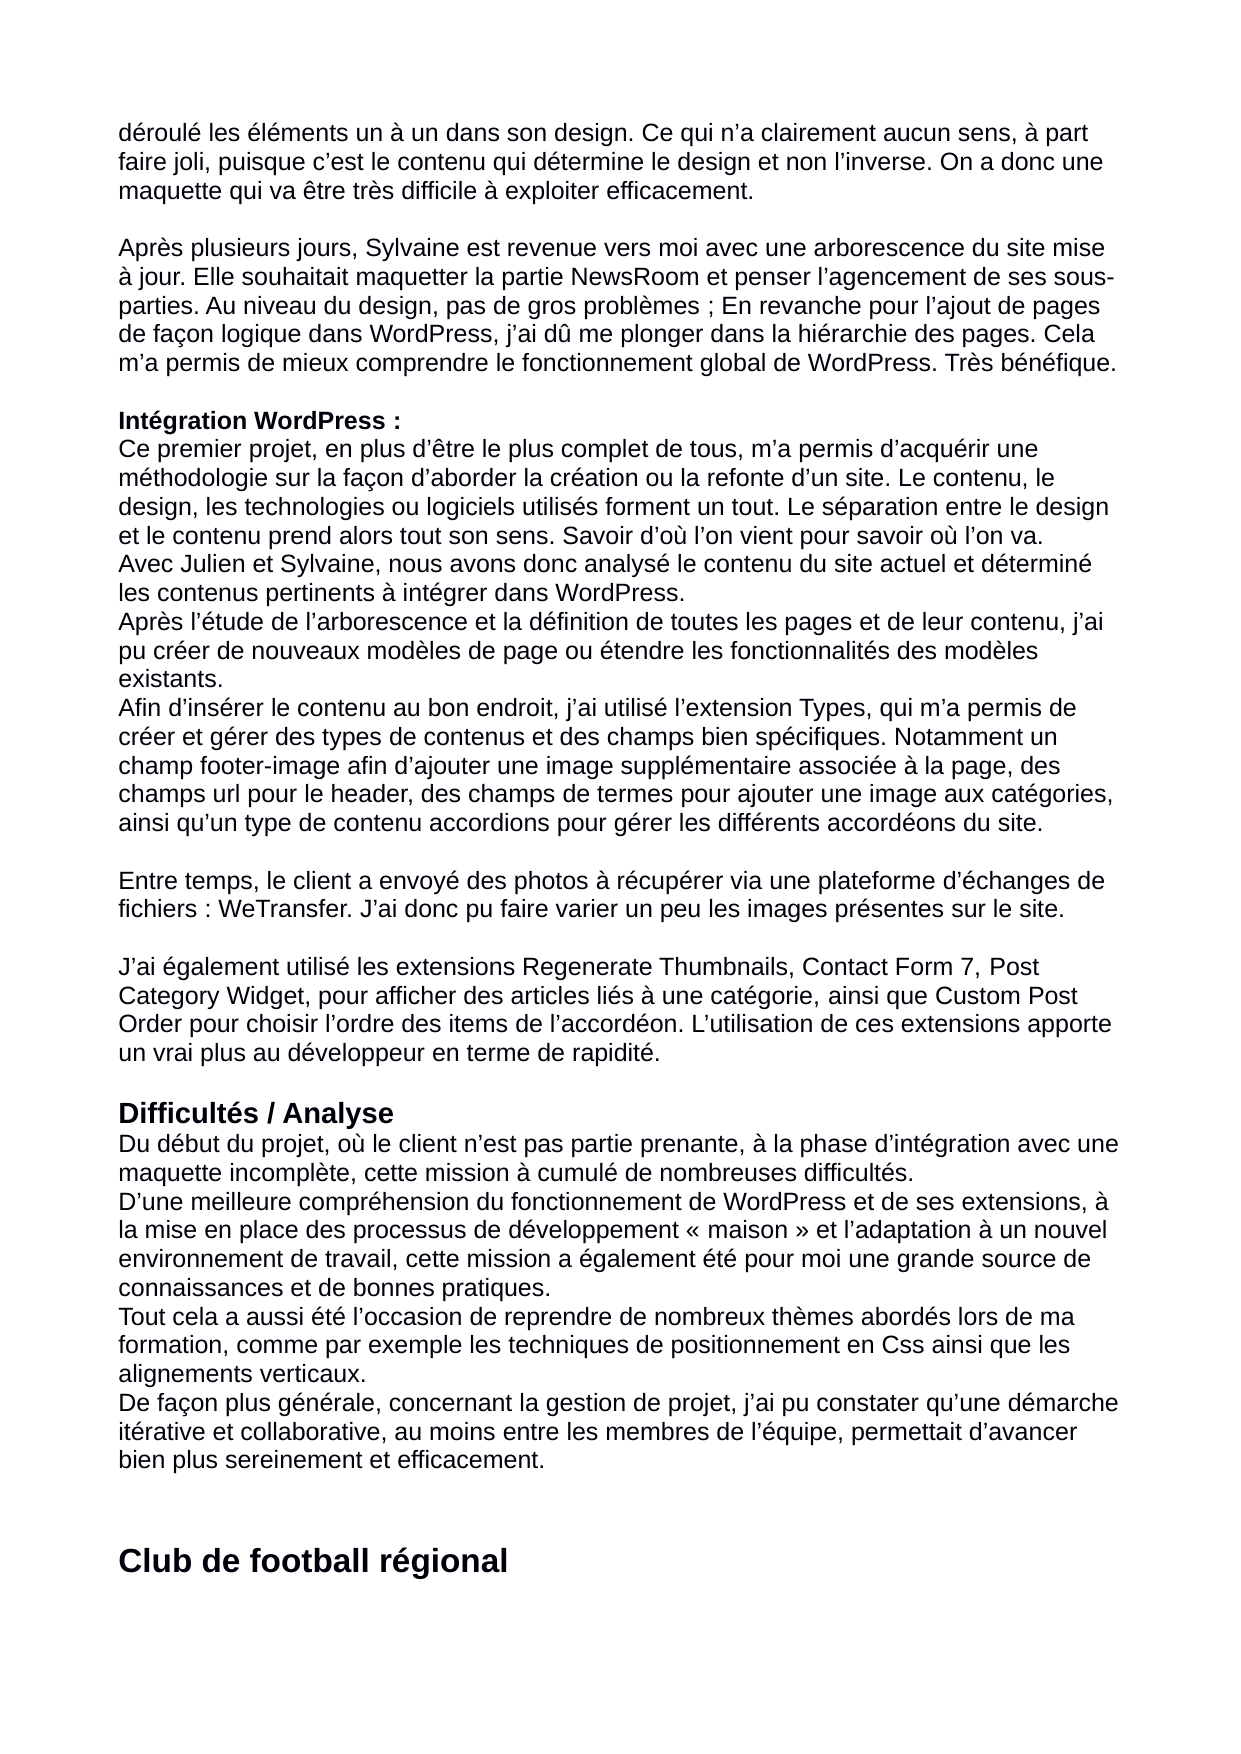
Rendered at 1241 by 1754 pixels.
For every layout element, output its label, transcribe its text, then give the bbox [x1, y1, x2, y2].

text déroulé les éléments un à un dans son design. Ce qui n’a clairement aucun sens, à part faire joli, puisque c’est le contenu qui détermine le design et non l’inverse. On a donc une maquette qui va être très difficile à exploiter efficacement. [118, 118, 1122, 204]
text Du début du projet, où le client n’est pas partie prenante, à la phase d’intégration avec une maquette incomplète, cette mission à cumulé de nombreuses difficultés. [118, 1129, 1122, 1187]
text D’une meilleure compréhension du fonctionnement de WordPress et de ses extensions, à la mise en place des processus de développement « maison » et l’adaptation à un nouvel environnement de travail, cette mission a également été pour moi une grande source de connaissances et de bonnes pratiques. [118, 1187, 1122, 1302]
text Intégration WordPress : [118, 406, 1122, 434]
text Entre temps, le client a envoyé des photos à récupérer via une plateforme d’échanges de fichiers : WeTransfer. J’ai donc pu faire varier un peu les images présentes sur le site. [118, 866, 1122, 923]
text J’ai également utilisé les extensions Regenerate Thumbnails, Contact Form 7, Post Category Widget, pour afficher des articles liés à une catégorie, ainsi que Custom Post Order pour choisir l’ordre des items de l’accordéon. L’utilisation de ces extensions apporte un vrai plus au développeur en terme de rapidité. [118, 952, 1122, 1067]
text Afin d’insérer le contenu au bon endroit, j’ai utilisé l’extension Types, qui m’a permis de créer et gérer des types de contenus et des champs bien spécifiques. Notamment un champ footer-image afin d’ajouter une image supplémentaire associée à la page, des champs url pour le header, des champs de termes pour ajouter une image aux catégories, ainsi qu’un type de contenu accordions pour gérer les différents accordéons du site. [118, 693, 1122, 837]
text Tout cela a aussi été l’occasion de reprendre de nombreux thèmes abordés lors de ma formation, comme par exemple les techniques de positionnement en Css ainsi que les alignements verticaux. [118, 1302, 1122, 1388]
text Ce premier projet, en plus d’être le plus complet de tous, m’a permis d’acquérir une méthodologie sur la façon d’aborder la création ou la refonte d’un site. Le contenu, le design, les technologies ou logiciels utilisés forment un tout. Le séparation entre le design et le contenu prend alors tout son sens. Savoir d’où l’on vient pour savoir où l’on va. [118, 434, 1122, 549]
text Après plusieurs jours, Sylvaine est revenue vers moi avec une arborescence du site mise à jour. Elle souhaitait maquetter la partie NewsRoom et penser l’agencement de ses sous-parties. Au niveau du design, pas de gros problèmes ; En revanche pour l’ajout de pages de façon logique dans WordPress, j’ai dû me plonger dans la hiérarchie des pages. Cela m’a permis de mieux comprendre le fonctionnement global de WordPress. Très bénéfique. [118, 233, 1122, 377]
text Après l’étude de l’arborescence et la définition de toutes les pages et de leur contenu, j’ai pu créer de nouveaux modèles de page ou étendre les fonctionnalités des modèles existants. [118, 607, 1122, 693]
text De façon plus générale, concernant la gestion de projet, j’ai pu constater qu’une démarche itérative et collaborative, au moins entre les membres de l’équipe, permettait d’avancer bien plus sereinement et efficacement. [118, 1388, 1122, 1474]
text Avec Julien et Sylvaine, nous avons donc analysé le contenu du site actuel et déterminé les contenus pertinents à intégrer dans WordPress. [118, 549, 1122, 607]
text Difficultés / Analyse [118, 1096, 1122, 1129]
text Club de football régional [118, 1541, 1122, 1580]
